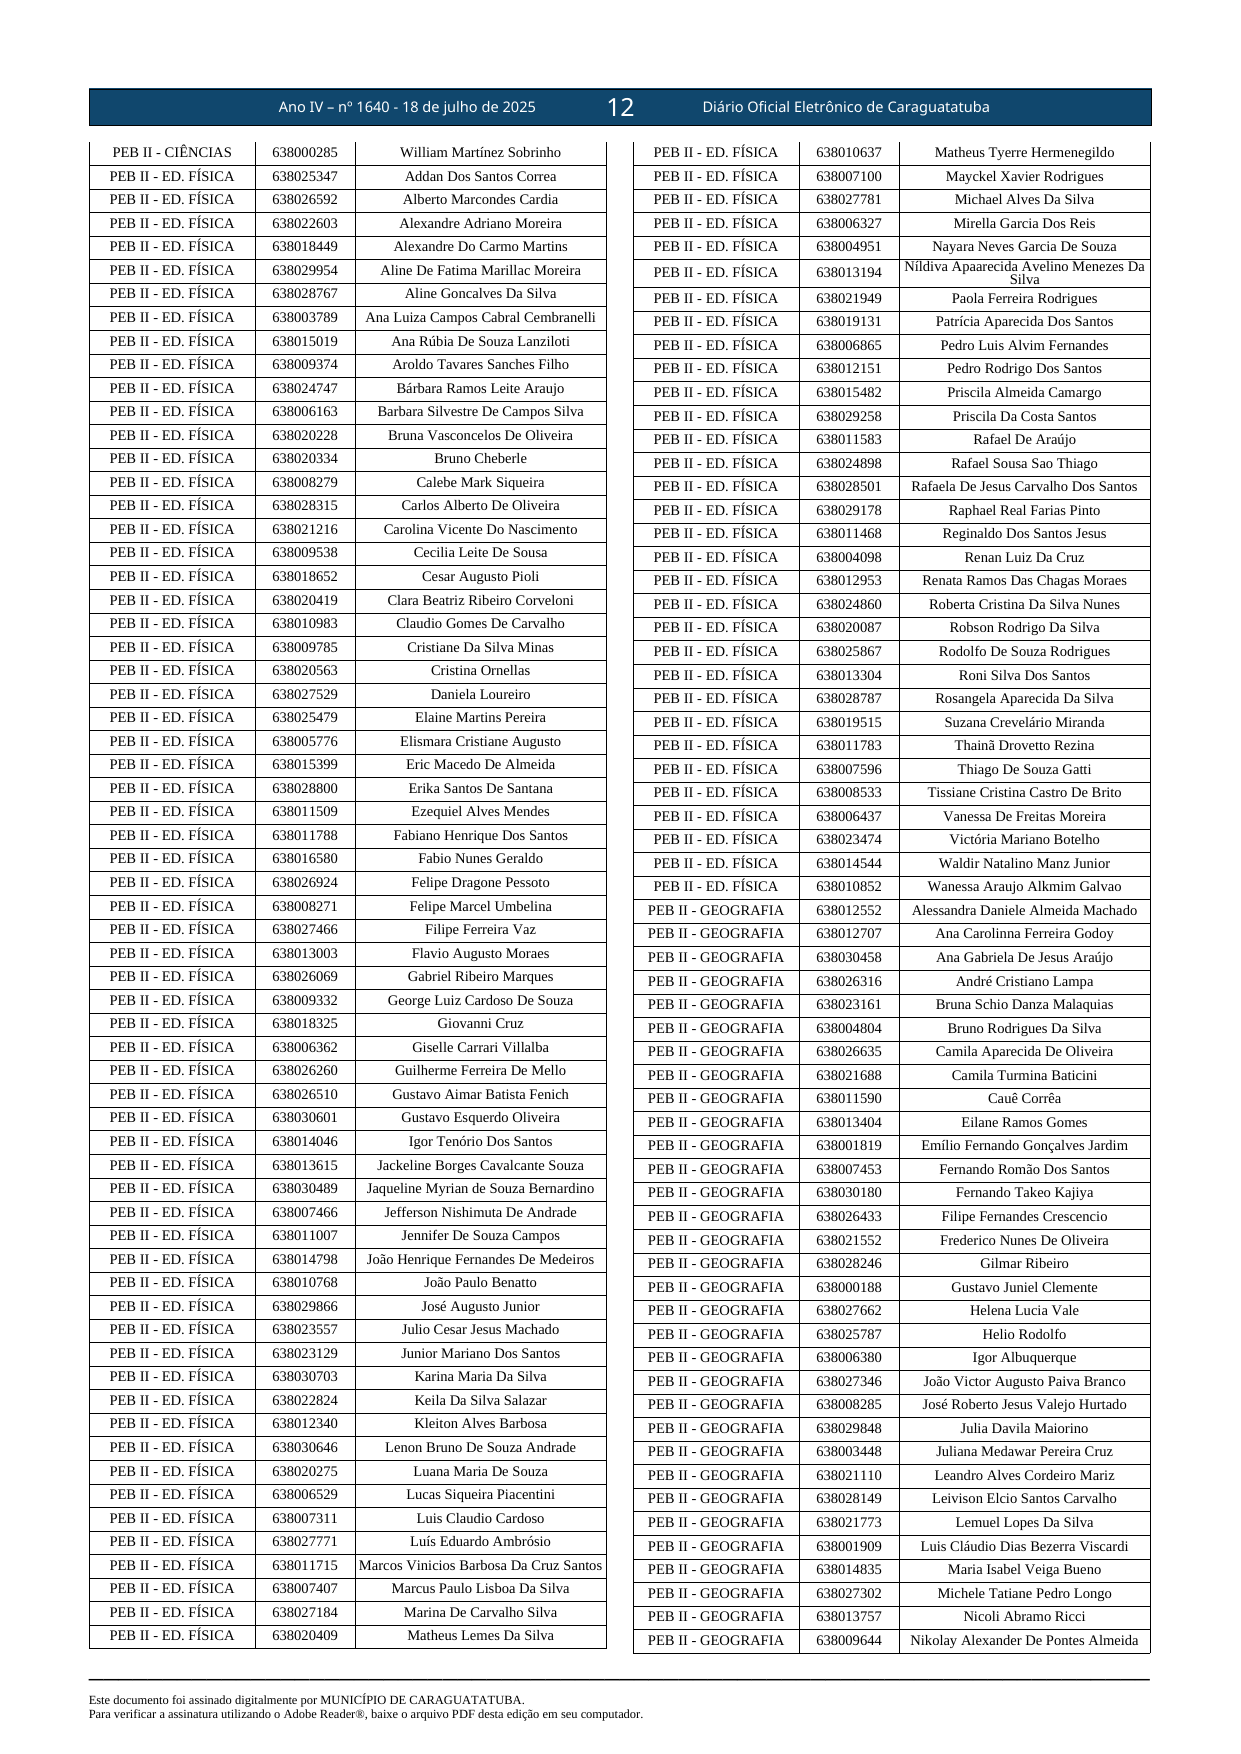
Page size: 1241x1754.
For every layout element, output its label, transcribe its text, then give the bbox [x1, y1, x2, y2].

table_cell Cesar Augusto Pioli [356, 566, 606, 589]
table_cell 638020228 [256, 425, 355, 448]
table_cell PEB II - ED. FÍSICA [90, 1485, 255, 1507]
table_cell Ana Gabriela De Jesus Araújo [900, 947, 1150, 970]
table_cell PEB II - ED. FÍSICA [90, 896, 255, 919]
table_cell PEB II - ED. FÍSICA [634, 237, 799, 259]
table_cell 638029866 [256, 1296, 355, 1319]
table_cell PEB II - ED. FÍSICA [90, 1390, 255, 1413]
table_cell Rafaela De Jesus Carvalho Dos Santos [900, 477, 1150, 499]
table_cell PEB II - ED. FÍSICA [90, 1202, 255, 1225]
table_cell PEB II - ED. FÍSICA [634, 689, 799, 711]
table_cell PEB II - ED. FÍSICA [634, 618, 799, 640]
table_cell 638007311 [256, 1508, 355, 1531]
table_cell PEB II - GEOGRAFIA [634, 1018, 799, 1041]
table_cell 638029258 [800, 406, 899, 429]
table_cell 638020563 [256, 661, 355, 683]
table_cell 638022603 [256, 213, 355, 236]
table_cell 638026316 [800, 971, 899, 994]
table_cell 638008279 [256, 472, 355, 495]
table_cell PEB II - GEOGRAFIA [634, 924, 799, 946]
table_cell PEB II - ED. FÍSICA [634, 166, 799, 189]
table_cell 638023474 [800, 830, 899, 852]
table_cell Elismara Cristiane Augusto [356, 731, 606, 754]
table_cell 638010983 [256, 614, 355, 636]
table_cell PEB II - GEOGRAFIA [634, 1183, 799, 1205]
table_cell PEB II - ED. FÍSICA [90, 990, 255, 1013]
table_cell Bruno Cheberle [356, 449, 606, 471]
table_cell 638018325 [256, 1014, 355, 1036]
table_cell 638020275 [256, 1461, 355, 1484]
table_cell 638024898 [800, 453, 899, 476]
table_cell 638026635 [800, 1042, 899, 1064]
table_cell 638009374 [256, 355, 355, 377]
table_cell 638026433 [800, 1206, 899, 1229]
table_cell 638028800 [256, 778, 355, 801]
table_cell PEB II - ED. FÍSICA [90, 731, 255, 754]
table_cell PEB II - ED. FÍSICA [90, 1131, 255, 1154]
table_cell Jaqueline Myrian de Souza Bernardino [356, 1179, 606, 1201]
table_cell 638011590 [800, 1089, 899, 1111]
table_cell PEB II - GEOGRAFIA [634, 1112, 799, 1135]
table_cell 638004804 [800, 1018, 899, 1041]
table_cell Frederico Nunes De Oliveira [900, 1230, 1150, 1253]
table_cell Aroldo Tavares Sanches Filho [356, 355, 606, 377]
table_cell 638020409 [256, 1626, 355, 1648]
table_cell PEB II - GEOGRAFIA [634, 1042, 799, 1064]
table_cell Victória Mariano Botelho [900, 830, 1150, 852]
table_cell Reginaldo Dos Santos Jesus [900, 524, 1150, 546]
table_cell PEB II - GEOGRAFIA [634, 1254, 799, 1276]
table_cell 638020334 [256, 449, 355, 471]
table_cell PEB II - ED. FÍSICA [90, 1555, 255, 1578]
table_cell 638028501 [800, 477, 899, 499]
table_cell 638029178 [800, 500, 899, 523]
table_cell Vanessa De Freitas Moreira [900, 806, 1150, 829]
table_cell PEB II - ED. FÍSICA [90, 1343, 255, 1366]
table_cell 638014798 [256, 1249, 355, 1272]
table_cell PEB II - ED. FÍSICA [634, 594, 799, 617]
table_cell Juliana Medawar Pereira Cruz [900, 1442, 1150, 1464]
table_cell Waldir Natalino Manz Junior [900, 853, 1150, 876]
table_cell PEB II - GEOGRAFIA [634, 995, 799, 1017]
table_cell 638006163 [256, 402, 355, 424]
table_cell PEB II - ED. FÍSICA [90, 402, 255, 424]
table_cell PEB II - ED. FÍSICA [634, 335, 799, 358]
table_cell 638026260 [256, 1061, 355, 1083]
table_cell Cecilia Leite De Sousa [356, 543, 606, 565]
table_cell João Victor Augusto Paiva Branco [900, 1371, 1150, 1394]
table_cell 638024860 [800, 594, 899, 617]
table_cell George Luiz Cardoso De Souza [356, 990, 606, 1013]
table_cell Ezequiel Alves Mendes [356, 802, 606, 824]
table_cell Alexandre Do Carmo Martins [356, 237, 606, 259]
table_cell Camila Aparecida De Oliveira [900, 1042, 1150, 1064]
table_cell 638025479 [256, 708, 355, 730]
table_cell Robson Rodrigo Da Silva [900, 618, 1150, 640]
table_cell 638016580 [256, 849, 355, 871]
table_cell Fabio Nunes Geraldo [356, 849, 606, 871]
table_cell 638021773 [800, 1512, 899, 1535]
table_cell PEB II - ED. FÍSICA [634, 783, 799, 805]
table_cell 638027346 [800, 1371, 899, 1394]
table_cell 638009785 [256, 637, 355, 660]
table_cell PEB II - GEOGRAFIA [634, 1371, 799, 1394]
table_cell 638004951 [800, 237, 899, 259]
table_cell PEB II - GEOGRAFIA [634, 1348, 799, 1370]
table_cell PEB II - ED. FÍSICA [90, 519, 255, 542]
table_cell PEB II - GEOGRAFIA [634, 1277, 799, 1300]
table_cell 638013615 [256, 1155, 355, 1178]
table_cell Jackeline Borges Cavalcante Souza [356, 1155, 606, 1178]
table_cell Rodolfo De Souza Rodrigues [900, 641, 1150, 664]
table_cell Patrícia Aparecida Dos Santos [900, 312, 1150, 334]
table_cell Suzana Crevelário Miranda [900, 712, 1150, 735]
table_cell 638003789 [256, 307, 355, 330]
table_cell Fernando Romão Dos Santos [900, 1159, 1150, 1182]
table_cell PEB II - ED. FÍSICA [634, 477, 799, 499]
table_cell Pedro Rodrigo Dos Santos [900, 359, 1150, 381]
table_cell 638005776 [256, 731, 355, 754]
table_cell 638014835 [800, 1560, 899, 1582]
table_cell Addan Dos Santos Correa [356, 166, 606, 189]
table_cell 638011509 [256, 802, 355, 824]
table_cell Igor Albuquerque [900, 1348, 1150, 1370]
table_cell PEB II - ED. FÍSICA [634, 190, 799, 212]
table_cell Matheus Lemes Da Silva [356, 1626, 606, 1648]
table_cell PEB II - ED. FÍSICA [90, 307, 255, 330]
table_cell PEB II - ED. FÍSICA [90, 1367, 255, 1389]
table_cell 638027302 [800, 1583, 899, 1606]
table_cell 638013194 [800, 260, 899, 287]
table_cell 638014544 [800, 853, 899, 876]
table_cell 638012552 [800, 900, 899, 923]
table_cell PEB II - GEOGRAFIA [634, 1442, 799, 1464]
table_cell PEB II - ED. FÍSICA [90, 449, 255, 471]
table_cell 638028315 [256, 496, 355, 518]
table_cell Felipe Marcel Umbelina [356, 896, 606, 919]
table_cell 638015482 [800, 382, 899, 405]
table_cell PEB II - ED. FÍSICA [90, 1061, 255, 1083]
table_cell 638010852 [800, 877, 899, 899]
table_cell PEB II - ED. FÍSICA [634, 547, 799, 570]
table_cell PEB II - ED. FÍSICA [90, 1414, 255, 1436]
table_cell Rafael De Araújo [900, 430, 1150, 452]
table_cell Luís Eduardo Ambrósio [356, 1532, 606, 1554]
table_cell Thainã Drovetto Rezina [900, 736, 1150, 758]
table_cell PEB II - ED. FÍSICA [90, 708, 255, 730]
table_cell 638007407 [256, 1579, 355, 1601]
table_cell 638027184 [256, 1602, 355, 1625]
table_cell 638022824 [256, 1390, 355, 1413]
table_cell PEB II - ED. FÍSICA [90, 1179, 255, 1201]
table_cell 638004098 [800, 547, 899, 570]
table_cell 638030703 [256, 1367, 355, 1389]
table_cell 638012151 [800, 359, 899, 381]
table_cell PEB II - ED. FÍSICA [634, 359, 799, 381]
table_cell Leandro Alves Cordeiro Mariz [900, 1465, 1150, 1488]
table_cell 638028767 [256, 284, 355, 306]
table_cell 638027771 [256, 1532, 355, 1554]
table_cell Erika Santos De Santana [356, 778, 606, 801]
table_cell 638011783 [800, 736, 899, 758]
table_cell 638030489 [256, 1179, 355, 1201]
table_cell 638010768 [256, 1273, 355, 1295]
table_cell 638020419 [256, 590, 355, 613]
table_cell PEB II - ED. FÍSICA [90, 590, 255, 613]
table_cell Gustavo Esquerdo Oliveira [356, 1108, 606, 1130]
table_cell 638011715 [256, 1555, 355, 1578]
table_cell PEB II - ED. FÍSICA [90, 355, 255, 377]
table_cell PEB II - ED. FÍSICA [90, 1014, 255, 1036]
table_cell 638010637 [800, 142, 899, 165]
table_cell Alexandre Adriano Moreira [356, 213, 606, 236]
table_cell 638011583 [800, 430, 899, 452]
table_cell 638019131 [800, 312, 899, 334]
table_cell Renata Ramos Das Chagas Moraes [900, 571, 1150, 593]
table_cell PEB II - ED. FÍSICA [634, 142, 799, 165]
table_cell Roni Silva Dos Santos [900, 665, 1150, 688]
table_cell PEB II - GEOGRAFIA [634, 1583, 799, 1606]
table_cell 638013404 [800, 1112, 899, 1135]
table_cell PEB II - ED. FÍSICA [90, 1532, 255, 1554]
table_cell Bárbara Ramos Leite Araujo [356, 378, 606, 401]
table_cell 638001909 [800, 1536, 899, 1559]
table_cell PEB II - ED. FÍSICA [90, 1226, 255, 1248]
table_cell Karina Maria Da Silva [356, 1367, 606, 1389]
table_cell PEB II - ED. FÍSICA [90, 849, 255, 871]
table_cell PEB II - ED. FÍSICA [634, 312, 799, 334]
table_cell 638000188 [800, 1277, 899, 1300]
table_cell Eilane Ramos Gomes [900, 1112, 1150, 1135]
table_cell 638019515 [800, 712, 899, 735]
table_cell PEB II - ED. FÍSICA [90, 190, 255, 212]
table_cell PEB II - ED. FÍSICA [90, 1626, 255, 1648]
table_cell Lucas Siqueira Piacentini [356, 1485, 606, 1507]
table_cell Michael Alves Da Silva [900, 190, 1150, 212]
table_cell PEB II - GEOGRAFIA [634, 900, 799, 923]
table_cell PEB II - ED. FÍSICA [90, 1437, 255, 1460]
table_cell Alberto Marcondes Cardia [356, 190, 606, 212]
table_cell Emílio Fernando Gonçalves Jardim [900, 1136, 1150, 1158]
table_cell PEB II - GEOGRAFIA [634, 1630, 799, 1653]
table_cell PEB II - ED. FÍSICA [90, 943, 255, 966]
table_cell 638021110 [800, 1465, 899, 1488]
table_cell PEB II - GEOGRAFIA [634, 1512, 799, 1535]
table_cell PEB II - GEOGRAFIA [634, 1607, 799, 1629]
table_cell 638009644 [800, 1630, 899, 1653]
table_cell Marcus Paulo Lisboa Da Silva [356, 1579, 606, 1601]
table_cell Carlos Alberto De Oliveira [356, 496, 606, 518]
table_cell PEB II - ED. FÍSICA [634, 759, 799, 782]
table_cell Barbara Silvestre De Campos Silva [356, 402, 606, 424]
table_cell PEB II - GEOGRAFIA [634, 1065, 799, 1088]
table_cell 638015399 [256, 755, 355, 777]
table_cell Nayara Neves Garcia De Souza [900, 237, 1150, 259]
table_cell 638012707 [800, 924, 899, 946]
table_cell 638030458 [800, 947, 899, 970]
table_cell PEB II - ED. FÍSICA [634, 500, 799, 523]
table_cell 638000285 [256, 142, 355, 165]
table_cell PEB II - GEOGRAFIA [634, 1089, 799, 1111]
table_cell 638007596 [800, 759, 899, 782]
table_cell Kleiton Alves Barbosa [356, 1414, 606, 1436]
table_cell PEB II - CIÊNCIAS [90, 142, 255, 165]
table_cell PEB II - ED. FÍSICA [90, 1037, 255, 1060]
table_cell PEB II - ED. FÍSICA [634, 430, 799, 452]
table_cell 638006327 [800, 213, 899, 236]
table_cell 638013757 [800, 1607, 899, 1629]
table_cell PEB II - ED. FÍSICA [90, 802, 255, 824]
table_cell Elaine Martins Pereira [356, 708, 606, 730]
table_cell 638018652 [256, 566, 355, 589]
table_cell 638023161 [800, 995, 899, 1017]
table_cell PEB II - ED. FÍSICA [90, 1461, 255, 1484]
table_cell José Roberto Jesus Valejo Hurtado [900, 1395, 1150, 1417]
table_cell PEB II - ED. FÍSICA [90, 614, 255, 636]
table_cell 638011788 [256, 825, 355, 848]
table_cell PEB II - GEOGRAFIA [634, 1301, 799, 1323]
table_cell Aline Goncalves Da Silva [356, 284, 606, 306]
table_cell André Cristiano Lampa [900, 971, 1150, 994]
table_cell 638027781 [800, 190, 899, 212]
table_cell 638013304 [800, 665, 899, 688]
table_cell 638007453 [800, 1159, 899, 1182]
table_cell PEB II - ED. FÍSICA [634, 712, 799, 735]
table_cell Junior Mariano Dos Santos [356, 1343, 606, 1366]
table_cell Marina De Carvalho Silva [356, 1602, 606, 1625]
table_cell 638006380 [800, 1348, 899, 1370]
table_cell 638007466 [256, 1202, 355, 1225]
table_cell Pedro Luis Alvim Fernandes [900, 335, 1150, 358]
table_cell Marcos Vinicios Barbosa Da Cruz Santos [356, 1555, 606, 1578]
table_cell Michele Tatiane Pedro Longo [900, 1583, 1150, 1606]
table_cell 638025787 [800, 1324, 899, 1347]
table_cell PEB II - ED. FÍSICA [90, 778, 255, 801]
table_cell PEB II - ED. FÍSICA [90, 425, 255, 448]
table_cell Matheus Tyerre Hermenegildo [900, 142, 1150, 165]
table_cell PEB II - ED. FÍSICA [90, 684, 255, 707]
table_cell 638008271 [256, 896, 355, 919]
table_cell 638012340 [256, 1414, 355, 1436]
table_cell PEB II - GEOGRAFIA [634, 1324, 799, 1347]
table_cell 638003448 [800, 1442, 899, 1464]
table_cell PEB II - ED. FÍSICA [90, 1249, 255, 1272]
table_cell José Augusto Junior [356, 1296, 606, 1319]
table_cell 638023129 [256, 1343, 355, 1366]
table_cell PEB II - ED. FÍSICA [90, 166, 255, 189]
table_cell 638009538 [256, 543, 355, 565]
table_cell PEB II - GEOGRAFIA [634, 1536, 799, 1559]
table_cell PEB II - ED. FÍSICA [90, 284, 255, 306]
table_cell Tissiane Cristina Castro De Brito [900, 783, 1150, 805]
table_cell 638030646 [256, 1437, 355, 1460]
table_cell Filipe Ferreira Vaz [356, 920, 606, 942]
table_cell Priscila Da Costa Santos [900, 406, 1150, 429]
table_cell Giselle Carrari Villalba [356, 1037, 606, 1060]
table_cell 638023557 [256, 1320, 355, 1342]
table_cell João Paulo Benatto [356, 1273, 606, 1295]
table_cell PEB II - ED. FÍSICA [90, 378, 255, 401]
table_cell PEB II - ED. FÍSICA [634, 213, 799, 236]
table_cell PEB II - GEOGRAFIA [634, 1418, 799, 1441]
table_cell 638007100 [800, 166, 899, 189]
table_cell PEB II - ED. FÍSICA [90, 1084, 255, 1107]
table_cell 638008285 [800, 1395, 899, 1417]
table_cell Gustavo Juniel Clemente [900, 1277, 1150, 1300]
table_cell PEB II - ED. FÍSICA [90, 661, 255, 683]
table_cell Julia Davila Maiorino [900, 1418, 1150, 1441]
table_cell Renan Luiz Da Cruz [900, 547, 1150, 570]
table_cell Maria Isabel Veiga Bueno [900, 1560, 1150, 1582]
table_cell Fabiano Henrique Dos Santos [356, 825, 606, 848]
table_cell Ana Luiza Campos Cabral Cembranelli [356, 307, 606, 330]
table_cell PEB II - ED. FÍSICA [90, 1296, 255, 1319]
table_cell 638006529 [256, 1485, 355, 1507]
table_cell Nicoli Abramo Ricci [900, 1607, 1150, 1629]
table_cell 638001819 [800, 1136, 899, 1158]
table_cell Cristiane Da Silva Minas [356, 637, 606, 660]
table_cell PEB II - ED. FÍSICA [90, 920, 255, 942]
table_cell 638024747 [256, 378, 355, 401]
table_cell PEB II - ED. FÍSICA [634, 406, 799, 429]
table_cell PEB II - GEOGRAFIA [634, 1206, 799, 1229]
table_cell PEB II - ED. FÍSICA [90, 637, 255, 660]
table_cell Cristina Ornellas [356, 661, 606, 683]
table_cell Claudio Gomes De Carvalho [356, 614, 606, 636]
table_cell 638026069 [256, 967, 355, 989]
table_cell PEB II - ED. FÍSICA [90, 331, 255, 354]
table_cell Helena Lucia Vale [900, 1301, 1150, 1323]
table_cell 638025347 [256, 166, 355, 189]
table_cell Bruna Vasconcelos De Oliveira [356, 425, 606, 448]
table_cell PEB II - ED. FÍSICA [634, 665, 799, 688]
table_cell 638028787 [800, 689, 899, 711]
table_cell PEB II - GEOGRAFIA [634, 1465, 799, 1488]
table_cell Cauê Corrêa [900, 1089, 1150, 1111]
table_cell PEB II - ED. FÍSICA [90, 213, 255, 236]
table_cell PEB II - ED. FÍSICA [634, 641, 799, 664]
table_cell Eric Macedo De Almeida [356, 755, 606, 777]
table_cell Thiago De Souza Gatti [900, 759, 1150, 782]
table_cell 638021688 [800, 1065, 899, 1088]
table_cell Aline De Fatima Marillac Moreira [356, 260, 606, 283]
table_cell PEB II - ED. FÍSICA [634, 260, 799, 287]
table_cell Bruno Rodrigues Da Silva [900, 1018, 1150, 1041]
table_cell 638013003 [256, 943, 355, 966]
table_cell Felipe Dragone Pessoto [356, 872, 606, 895]
table_cell 638027529 [256, 684, 355, 707]
table_cell PEB II - ED. FÍSICA [90, 1579, 255, 1601]
table_cell Mirella Garcia Dos Reis [900, 213, 1150, 236]
table_cell Lemuel Lopes Da Silva [900, 1512, 1150, 1535]
table_cell 638006865 [800, 335, 899, 358]
table_cell 638011007 [256, 1226, 355, 1248]
table_cell PEB II - ED. FÍSICA [634, 736, 799, 758]
table_cell PEB II - ED. FÍSICA [634, 830, 799, 852]
table_cell Julio Cesar Jesus Machado [356, 1320, 606, 1342]
table_cell 638006362 [256, 1037, 355, 1060]
table_cell PEB II - ED. FÍSICA [634, 288, 799, 311]
table_cell Gilmar Ribeiro [900, 1254, 1150, 1276]
table_cell Luis Cláudio Dias Bezerra Viscardi [900, 1536, 1150, 1559]
table_cell PEB II - ED. FÍSICA [90, 260, 255, 283]
table_cell PEB II - GEOGRAFIA [634, 1230, 799, 1253]
table_cell PEB II - ED. FÍSICA [634, 877, 799, 899]
table_cell 638029848 [800, 1418, 899, 1441]
table_cell PEB II - ED. FÍSICA [90, 472, 255, 495]
table_cell Guilherme Ferreira De Mello [356, 1061, 606, 1083]
table_cell 638026510 [256, 1084, 355, 1107]
table_cell Flavio Augusto Moraes [356, 943, 606, 966]
table_cell 638025867 [800, 641, 899, 664]
table_cell 638009332 [256, 990, 355, 1013]
table_cell 638029954 [256, 260, 355, 283]
table_cell Daniela Loureiro [356, 684, 606, 707]
table_cell PEB II - ED. FÍSICA [90, 1602, 255, 1625]
table_cell Camila Turmina Baticini [900, 1065, 1150, 1088]
table_cell Leivison Elcio Santos Carvalho [900, 1489, 1150, 1511]
table_cell João Henrique Fernandes De Medeiros [356, 1249, 606, 1272]
table_cell Luis Claudio Cardoso [356, 1508, 606, 1531]
table_cell PEB II - ED. FÍSICA [634, 806, 799, 829]
table_cell 638020087 [800, 618, 899, 640]
table_cell 638014046 [256, 1131, 355, 1154]
table_cell PEB II - ED. FÍSICA [634, 524, 799, 546]
table_cell PEB II - ED. FÍSICA [90, 566, 255, 589]
table_cell Rafael Sousa Sao Thiago [900, 453, 1150, 476]
table_cell 638021552 [800, 1230, 899, 1253]
table_cell PEB II - GEOGRAFIA [634, 1395, 799, 1417]
table_cell 638006437 [800, 806, 899, 829]
table_cell 638021216 [256, 519, 355, 542]
table_cell 638028246 [800, 1254, 899, 1276]
table_cell 638018449 [256, 237, 355, 259]
table_cell Alessandra Daniele Almeida Machado [900, 900, 1150, 923]
table_cell 638008533 [800, 783, 899, 805]
table_cell 638011468 [800, 524, 899, 546]
table_cell PEB II - ED. FÍSICA [90, 967, 255, 989]
table_cell Carolina Vicente Do Nascimento [356, 519, 606, 542]
table_cell PEB II - ED. FÍSICA [634, 382, 799, 405]
table_cell 638015019 [256, 331, 355, 354]
table_cell Luana Maria De Souza [356, 1461, 606, 1484]
table_cell PEB II - ED. FÍSICA [634, 453, 799, 476]
table_cell Nikolay Alexander De Pontes Almeida [900, 1630, 1150, 1653]
table_cell PEB II - ED. FÍSICA [90, 237, 255, 259]
table_cell Igor Tenório Dos Santos [356, 1131, 606, 1154]
table_cell PEB II - ED. FÍSICA [634, 853, 799, 876]
table_cell Raphael Real Farias Pinto [900, 500, 1150, 523]
table_cell 638021949 [800, 288, 899, 311]
table_cell PEB II - ED. FÍSICA [90, 1108, 255, 1130]
table_cell Níldiva Apaarecida Avelino Menezes Da Silva [900, 260, 1150, 287]
table_cell PEB II - ED. FÍSICA [90, 872, 255, 895]
table_cell PEB II - ED. FÍSICA [90, 1273, 255, 1295]
table_cell PEB II - ED. FÍSICA [90, 1320, 255, 1342]
table_cell PEB II - ED. FÍSICA [90, 496, 255, 518]
table_cell PEB II - ED. FÍSICA [90, 825, 255, 848]
table_cell 638030601 [256, 1108, 355, 1130]
table_cell Filipe Fernandes Crescencio [900, 1206, 1150, 1229]
table_cell PEB II - GEOGRAFIA [634, 1560, 799, 1582]
table_cell Gabriel Ribeiro Marques [356, 967, 606, 989]
table_cell 638012953 [800, 571, 899, 593]
table_cell PEB II - GEOGRAFIA [634, 971, 799, 994]
table_cell PEB II - ED. FÍSICA [90, 543, 255, 565]
table_cell 638027466 [256, 920, 355, 942]
table_cell William Martínez Sobrinho [356, 142, 606, 165]
table_cell Fernando Takeo Kajiya [900, 1183, 1150, 1205]
table_cell PEB II - GEOGRAFIA [634, 1489, 799, 1511]
table_cell Ana Carolinna Ferreira Godoy [900, 924, 1150, 946]
table_cell Jefferson Nishimuta De Andrade [356, 1202, 606, 1225]
table_cell PEB II - GEOGRAFIA [634, 1159, 799, 1182]
table_cell Paola Ferreira Rodrigues [900, 288, 1150, 311]
table_cell Mayckel Xavier Rodrigues [900, 166, 1150, 189]
table_cell Jennifer De Souza Campos [356, 1226, 606, 1248]
table_cell 638026592 [256, 190, 355, 212]
table_cell PEB II - ED. FÍSICA [634, 571, 799, 593]
table_cell Rosangela Aparecida Da Silva [900, 689, 1150, 711]
table_cell Ana Rúbia De Souza Lanziloti [356, 331, 606, 354]
table_cell 638030180 [800, 1183, 899, 1205]
table_cell Keila Da Silva Salazar [356, 1390, 606, 1413]
table_cell Calebe Mark Siqueira [356, 472, 606, 495]
table_cell Bruna Schio Danza Malaquias [900, 995, 1150, 1017]
table_cell Roberta Cristina Da Silva Nunes [900, 594, 1150, 617]
table_cell PEB II - GEOGRAFIA [634, 947, 799, 970]
table_cell Gustavo Aimar Batista Fenich [356, 1084, 606, 1107]
table_cell PEB II - ED. FÍSICA [90, 755, 255, 777]
table_cell Wanessa Araujo Alkmim Galvao [900, 877, 1150, 899]
table_cell PEB II - GEOGRAFIA [634, 1136, 799, 1158]
table_cell 638028149 [800, 1489, 899, 1511]
table_cell Lenon Bruno De Souza Andrade [356, 1437, 606, 1460]
table_cell 638026924 [256, 872, 355, 895]
table_cell PEB II - ED. FÍSICA [90, 1508, 255, 1531]
table_cell Priscila Almeida Camargo [900, 382, 1150, 405]
table_cell 638027662 [800, 1301, 899, 1323]
table_cell Giovanni Cruz [356, 1014, 606, 1036]
table_cell PEB II - ED. FÍSICA [90, 1155, 255, 1178]
table_cell Clara Beatriz Ribeiro Corveloni [356, 590, 606, 613]
table_cell Helio Rodolfo [900, 1324, 1150, 1347]
